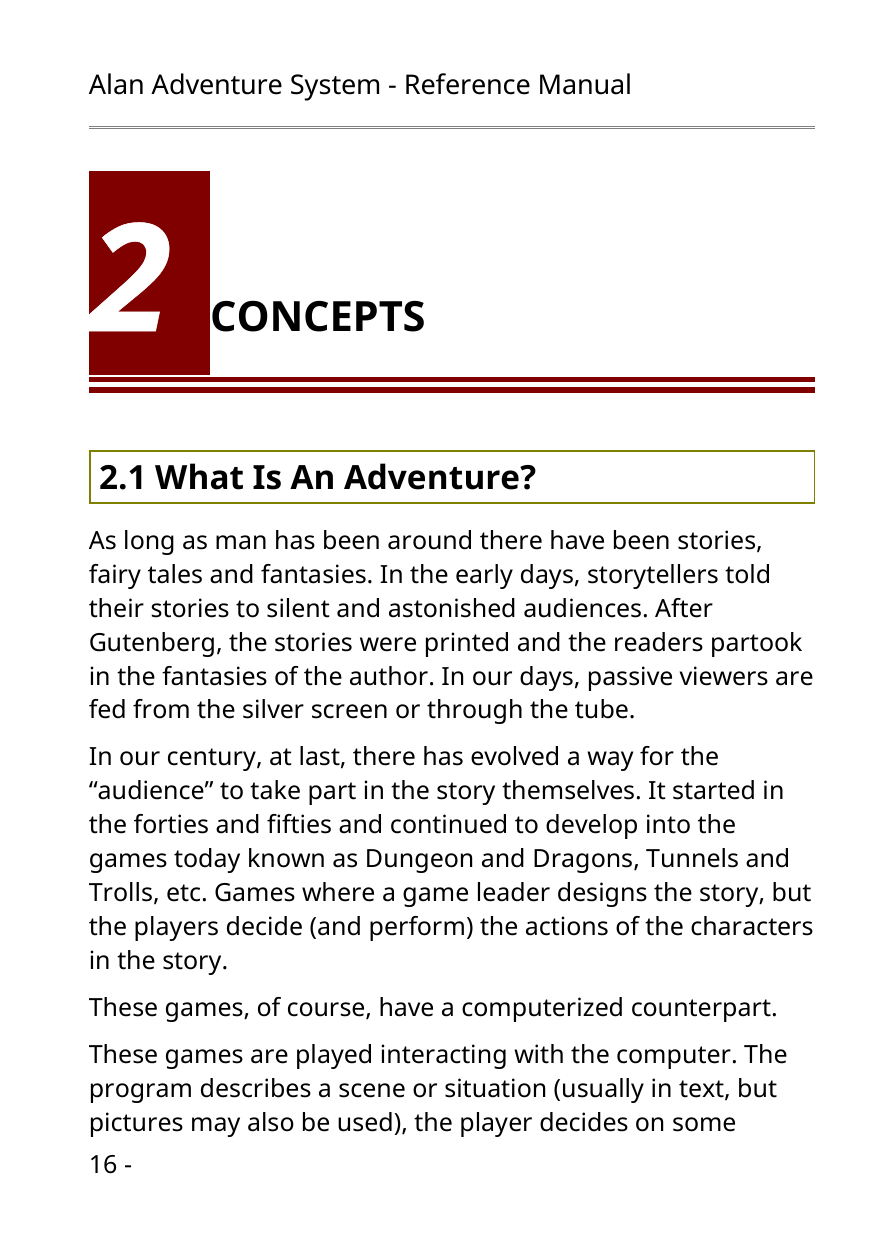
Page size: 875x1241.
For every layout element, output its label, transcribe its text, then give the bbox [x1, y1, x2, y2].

subtitle What Is An Adventure? [91, 452, 814, 502]
text These games, of course, have a computerized counterpart. [88, 990, 815, 1024]
subtitle Concepts [88, 171, 815, 393]
text As long as man has been around there have been stories, fairy tales and fanta­sies. In the early days, storytellers told their stories to silent and astonished audiences. After Gutenberg, the stories were printed and the readers partook in the fantasies of the author. In our days, passive viewers are fed from the sil­ver screen or through the tube. [88, 523, 815, 726]
text These games are played interacting with the computer. The program describes a scene or situation (usually in text, but pictures may also be used), the player decides on some [88, 1037, 815, 1139]
text In our century, at last, there has evolved a way for the “audience” to take part in the story themselves. It started in the forties and fifties and continued to de­velop into the games today known as Dungeon and Dragons, Tunnels and Trolls, etc. Games where a game leader designs the story, but the players de­cide (and perform) the actions of the characters in the story. [88, 739, 815, 977]
